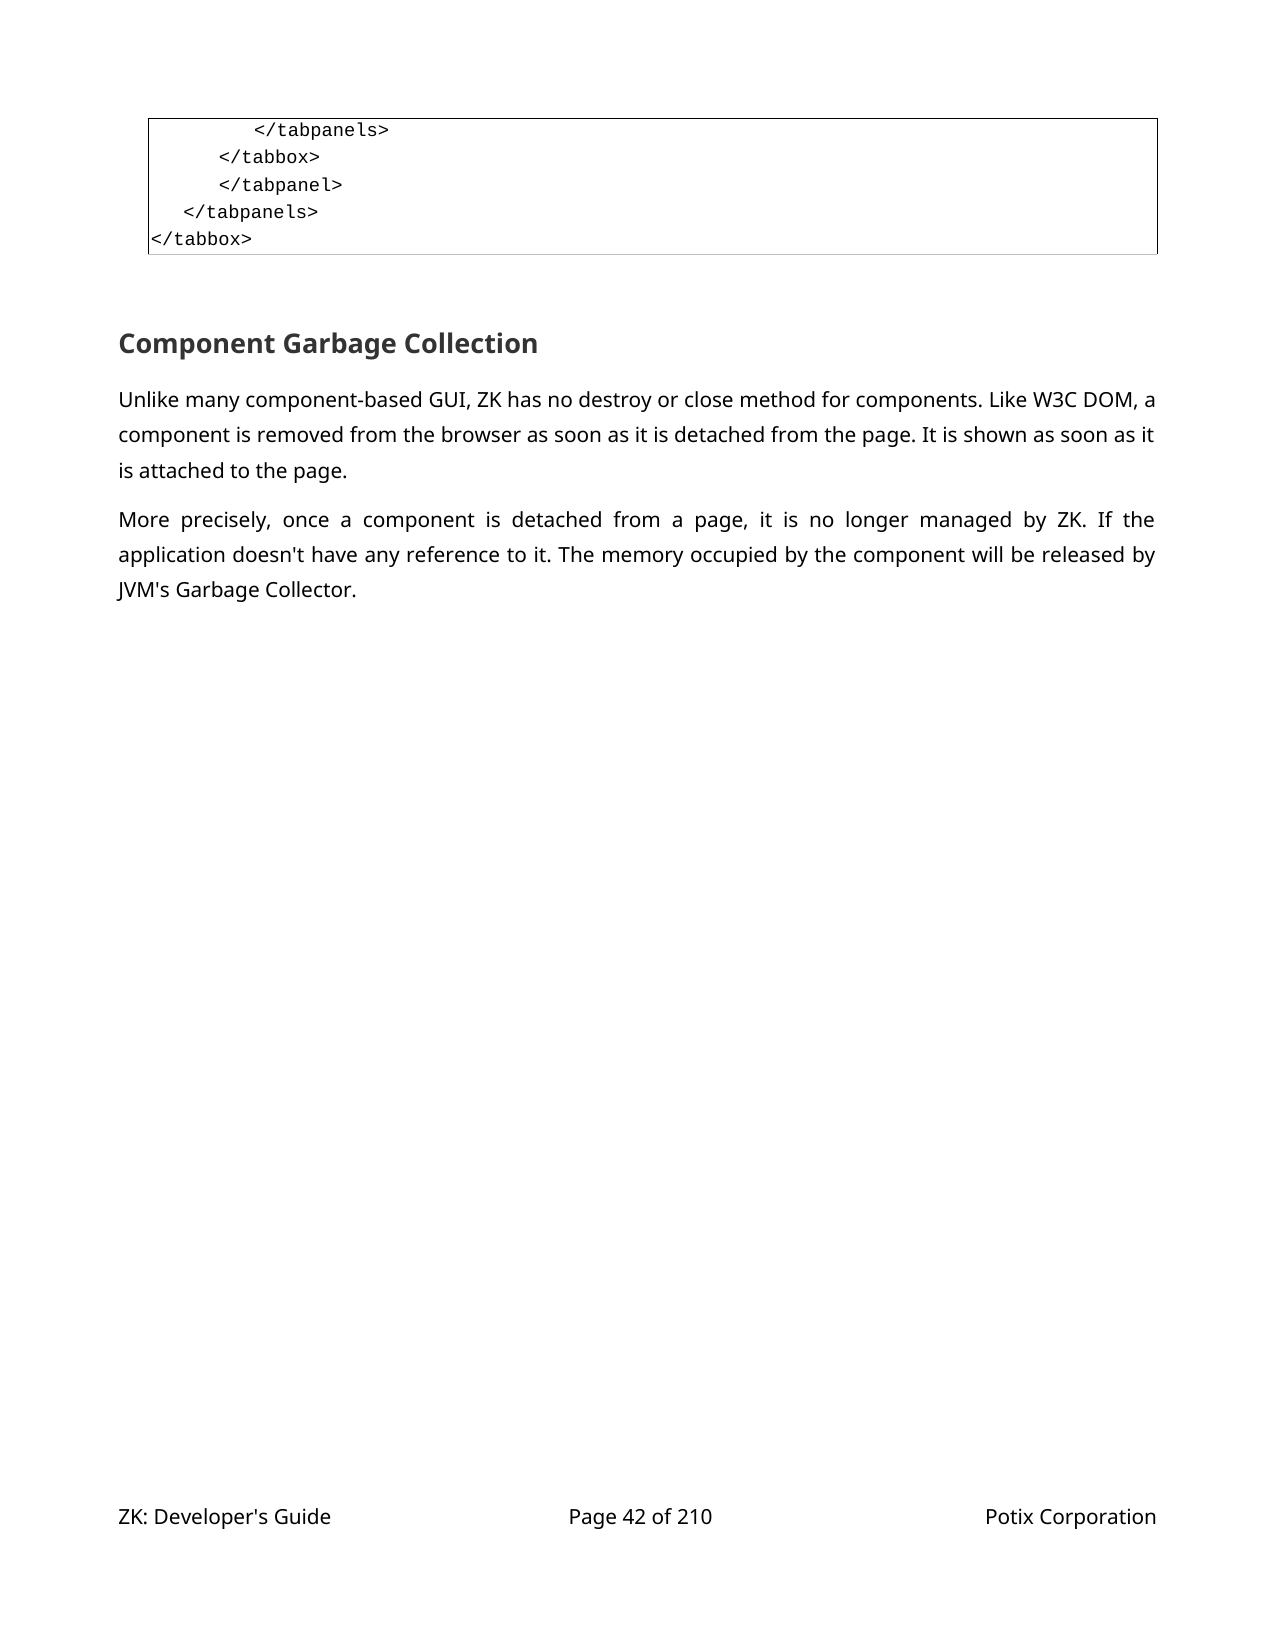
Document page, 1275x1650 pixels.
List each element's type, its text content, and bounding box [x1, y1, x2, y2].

subtitle Component Garbage Collection [118, 325, 1157, 362]
text </tabpanels> [149, 200, 1157, 224]
text </tabpanel> [149, 172, 1157, 197]
text </tabpanels> [149, 119, 1157, 142]
text </tabbox> [149, 145, 1157, 169]
text More precisely, once a component is detached from a page, it is no longer managed by ZK. If the application doesn't have any reference to it. The memory occupied by the component will be released by JVM's Garbage Collector. [118, 505, 1157, 603]
text </tabbox> [149, 227, 1157, 254]
text Unlike many component-based GUI, ZK has no destroy or close method for components. Like W3C DOM, a component is removed from the browser as soon as it is detached from the page. It is shown as soon as it is attached to the page. [118, 385, 1157, 484]
